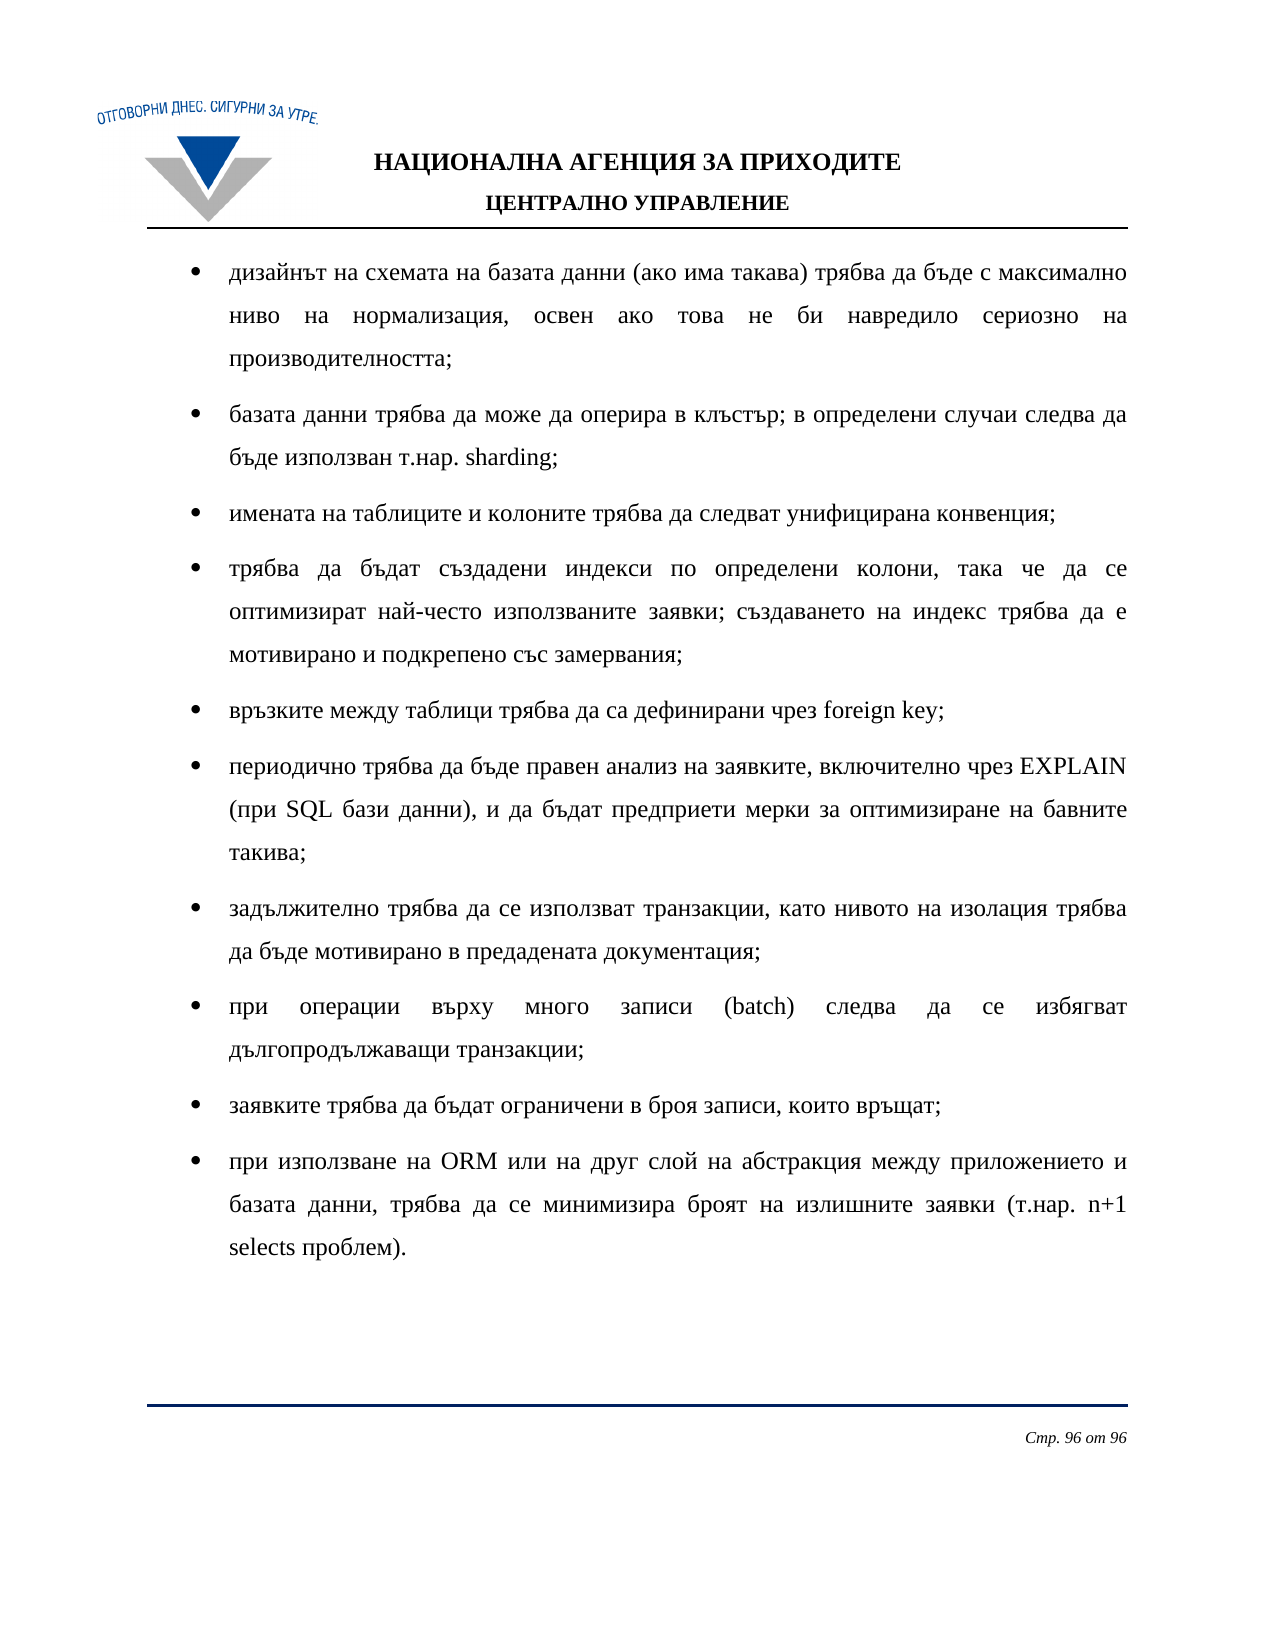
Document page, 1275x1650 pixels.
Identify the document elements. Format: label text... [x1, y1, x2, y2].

list трябва да бъдат създадени индекси по определени колони, така че да се оптимизират най-често използваните заявки; създаването на индекс трябва да е мотивирано и подкрепено със замервания; [191, 553, 1128, 668]
list при използване на ORM или на друг слой на абстракция между приложението и базата данни, трябва да се минимизира броят на излишните заявки (т.нар. n+1 selects проблем). [191, 1146, 1128, 1261]
list периодично трябва да бъде правен анализ на заявките, включително чрез EXPLAIN (при SQL бази данни), и да бъдат предприети мерки за оптимизиране на бавните такива; [191, 751, 1128, 866]
list заявките трябва да бъдат ограничени в броя записи, които връщат; [191, 1090, 1128, 1119]
list дизайнът на схемата на базата данни (ако има такава) трябва да бъде с максимално ниво на нормализация, освен ако това не би навредило сериозно на производителността; [191, 257, 1128, 372]
list базата данни трябва да може да оперира в клъстър; в определени случаи следва да бъде използван т.нар. sharding; [191, 399, 1128, 471]
list задължително трябва да се използват транзакции, като нивото на изолация трябва да бъде мотивирано в предадената документация; [191, 893, 1128, 964]
list при операции върху много записи (batch) следва да се избягват дългопродължаващи транзакции; [191, 991, 1128, 1063]
list връзките между таблици трябва да са дефинирани чрез foreign key; [191, 695, 1128, 724]
list имената на таблиците и колоните трябва да следват унифицирана конвенция; [191, 498, 1128, 526]
